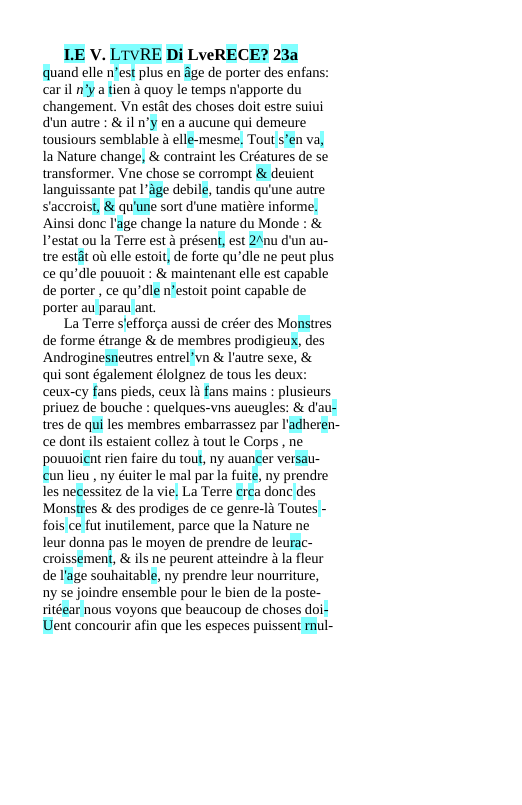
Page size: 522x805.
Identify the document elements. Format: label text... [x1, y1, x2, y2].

text La Terre s'efforça aussi de créer des Monstres de forme étrange & de membres prodigieux, des Androginesneutres entrel’vn & l'autre sexe, & qui sont également élolgnez de tous les deux: ceux-cy fans pieds, ceux là fans mains : plusieurs priuez de bouche : quelques-vns aueugles: & d'au- tres de qui les membres embarrassez par l'adheren- ce dont ils estaient collez à tout le Corps , ne pouuoicnt rien faire du tout, ny auancer versau- cun lieu , ny éuiter le mal par la fuite, ny prendre les necessitez de la vie. La Terre crca donc des Monstres & des prodiges de ce genre-là Toutes - fois ce fut inutilement, parce que la Nature ne leur donna pas le moyen de prendre de leurac- croissement, & ils ne peurent atteindre à la fleur de l'age souhaitable, ny prendre leur nourriture, ny se joindre ensemble pour le bien de la poste- ritéear nous voyons que beaucoup de choses doi- Uent concourir afin que les especes puissent rnul- [43, 315, 426, 634]
text I.E V. LtvRE Di LveRECE? 23a quand elle n’est plus en âge de porter des enfans: car il n’y a tien à quoy le temps n'apporte du changement. Vn estât des choses doit estre suiui d'un autre : & il n’y en a aucune qui demeure tousiours semblable à elle-mesme. Tout s’en va, la Nature change, & contraint les Créatures de se transformer. Vne chose se corrompt & deuient languissante pat l’àge debile, tandis qu'une autre s'accroist, & qu'une sort d'une matière informe. Ainsi donc l'age change la nature du Monde : & l’estat ou la Terre est à présent, est 2^nu d'un au- tre estât où elle estoit, de forte qu’dle ne peut plus ce qu’dle pouuoit : & maintenant elle est capable de porter , ce qu’dle n’estoit point capable de porter au parau ant. [43, 43, 426, 315]
